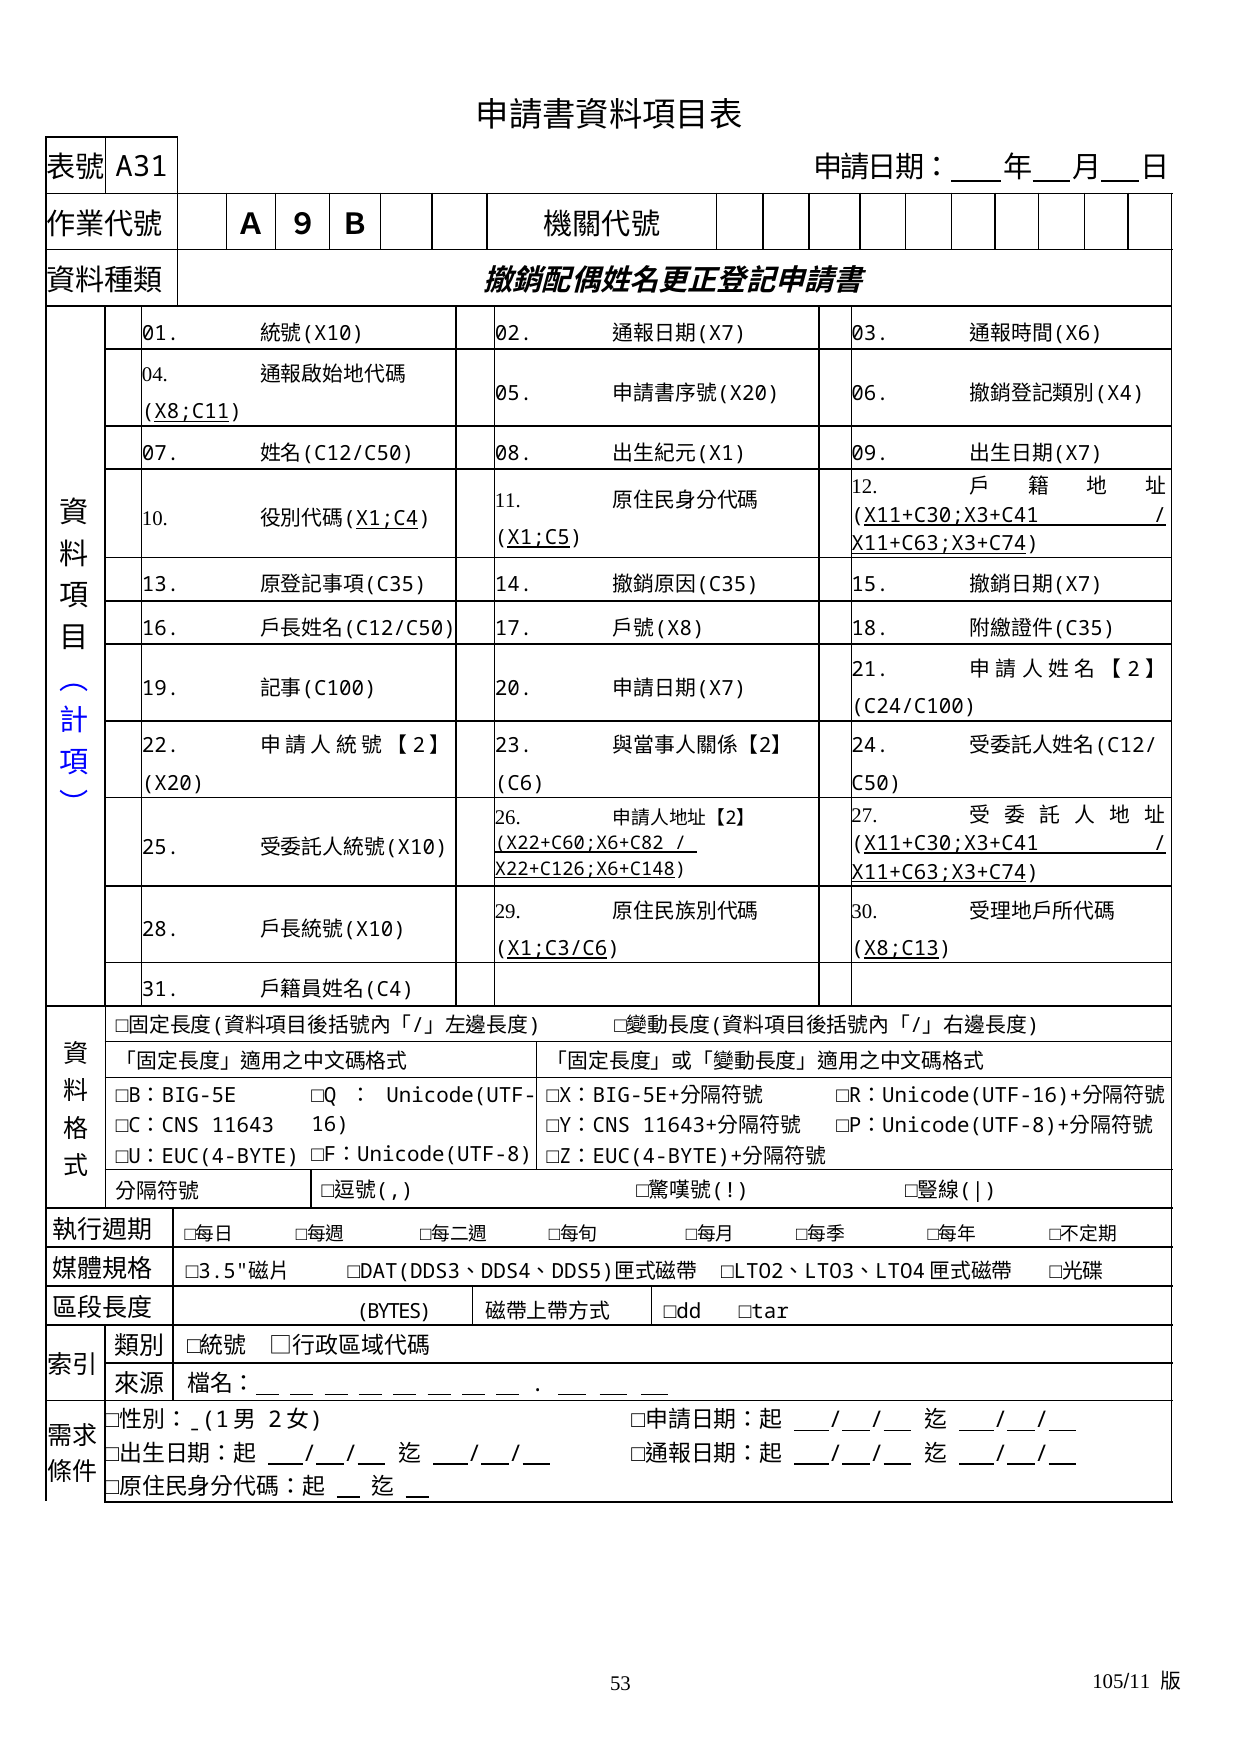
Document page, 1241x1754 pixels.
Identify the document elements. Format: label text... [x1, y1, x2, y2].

table_cell [820, 963, 851, 1005]
table_cell 需求條件 [47, 1401, 104, 1501]
table_cell 索引 [47, 1326, 104, 1400]
table_cell 統號(X10) [142, 307, 455, 348]
table_cell 申請人姓名【2】(C24/C100) [852, 645, 1171, 720]
table_cell □固定長度(資料項目後括號內「/」左邊長度) [106, 1007, 604, 1041]
table_cell [457, 887, 494, 962]
table_cell □每年 [927, 1209, 1049, 1246]
table_cell Ｂ [330, 194, 380, 249]
table_cell [952, 194, 994, 249]
table_cell □每日 [174, 1209, 296, 1246]
table_cell □每旬 [549, 1209, 673, 1246]
table_cell 附繳證件(C35) [852, 602, 1171, 643]
table_cell 表號 [47, 138, 105, 192]
table_cell □每月 [673, 1209, 796, 1246]
table_cell 受委託人姓名(C12/C50) [852, 722, 1171, 796]
table_cell 戶號(X8) [495, 602, 818, 643]
table_cell [820, 350, 851, 425]
table_cell □LTO2、LTO3、LTO4匣式磁帶 [721, 1248, 1049, 1285]
table_cell [178, 194, 226, 249]
table_cell □每週 [296, 1209, 420, 1246]
table_cell 申請書序號(X20) [495, 350, 818, 425]
table_cell [820, 558, 851, 600]
table_cell □不定期 [1049, 1209, 1171, 1246]
table_cell 原住民族別代碼(X1;C3/C6) [495, 887, 818, 962]
table_cell [852, 963, 1171, 1005]
table_cell [106, 427, 141, 468]
table_cell 申請人地址【2】(X22+C60;X6+C82 / X22+C126;X6+C148) [495, 798, 818, 885]
table_cell [457, 645, 494, 720]
table_cell 撤銷原因(C35) [495, 558, 818, 600]
table_cell 區段長度 [47, 1287, 172, 1324]
table_cell [1085, 194, 1127, 249]
table_cell □每季 [796, 1209, 927, 1246]
table_cell [106, 470, 141, 557]
table_cell 「固定長度」或「變動長度」適用之中文碼格式 [537, 1042, 1171, 1077]
table_cell □驚嘆號(!) [626, 1170, 894, 1207]
table_cell [457, 722, 494, 796]
table_cell 戶籍地址(X11+C30;X3+C41 / X11+C63;X3+C74) [852, 470, 1171, 557]
table_cell □Q：Unicode(UTF-16) □F：Unicode(UTF-8) [311, 1078, 536, 1169]
table_cell 申請人統號【2】(X20) [142, 722, 455, 796]
table_cell [106, 798, 141, 885]
table_cell [495, 963, 818, 1005]
table_cell □DAT(DDS3、DDS4、DDS5)匣式磁帶 [347, 1248, 721, 1285]
table_cell □dd □tar [652, 1287, 1171, 1324]
table_cell [820, 722, 851, 796]
table_cell 通報時間(X6) [852, 307, 1171, 348]
table_cell [1039, 194, 1084, 249]
table_cell 戶長統號(X10) [142, 887, 455, 962]
table_cell [764, 194, 808, 249]
table_header 申請書資料項目表 [46, 88, 1172, 136]
table_cell [861, 194, 905, 249]
table_cell 受委託人統號(X10) [142, 798, 455, 885]
table_cell 戶長姓名(C12/C50) [142, 602, 455, 643]
table_cell [810, 194, 859, 249]
table_cell 通報日期(X7) [495, 307, 818, 348]
table_cell 申請日期(X7) [495, 645, 818, 720]
table_cell [820, 307, 851, 348]
table_cell [457, 350, 494, 425]
table_cell 作業代號 [47, 194, 177, 249]
table_cell Ａ [227, 194, 275, 249]
table_cell [820, 470, 851, 557]
table_cell 「固定長度」適用之中文碼格式 [106, 1042, 536, 1077]
table_cell □X：BIG-5E+分隔符號 □Y：CNS 11643+分隔符號 □Z：EUC(4-BYTE)+分隔符號 [537, 1078, 836, 1169]
table_cell □每二週 [420, 1209, 549, 1246]
table_cell [106, 645, 141, 720]
table_cell [457, 427, 494, 468]
table_cell 通報啟始地代碼(X8;C11) [142, 350, 455, 425]
table_cell [457, 558, 494, 600]
table_cell □B：BIG-5E □C：CNS 11643 □U：EUC(4-BYTE) [106, 1078, 311, 1169]
table_cell [820, 887, 851, 962]
table_cell [106, 307, 141, 348]
table_cell 執行週期 [47, 1209, 172, 1246]
table_cell 與當事人關係【2】(C6) [495, 722, 818, 796]
table_cell □統號 □行政區域代碼 [174, 1326, 1171, 1362]
table_cell [1129, 194, 1171, 249]
table_cell 機關代號 [488, 194, 716, 249]
table_cell 受理地戶所代碼(X8;C13) [852, 887, 1171, 962]
table_cell [906, 194, 951, 249]
table_cell □光碟 [1049, 1248, 1171, 1285]
table_cell 撤銷登記類別(X4) [852, 350, 1171, 425]
table_cell 類別 [106, 1326, 172, 1362]
table_cell [820, 602, 851, 643]
table_cell 申請日期： 年 月 日 [178, 136, 1172, 192]
table_cell 役別代碼(X1;C4) [142, 470, 455, 557]
table_cell A31 [106, 138, 177, 192]
table_cell ９ [276, 194, 329, 249]
table_cell 檔名： . [174, 1364, 1171, 1400]
table_cell [106, 887, 141, 962]
table_cell 撤銷配偶姓名更正登記申請書 [178, 250, 1171, 305]
table_cell [106, 602, 141, 643]
table_cell [820, 645, 851, 720]
table_cell □豎線(|) [894, 1170, 1171, 1207]
table_cell 資料種類 [47, 250, 177, 305]
table_cell [381, 194, 431, 249]
table_cell □逗號(,) [312, 1170, 626, 1207]
table_cell [457, 307, 494, 348]
table_cell 記事(C100) [142, 645, 455, 720]
table_cell 姓名(C12/C50) [142, 427, 455, 468]
table_cell 戶籍員姓名(C4) [142, 963, 455, 1005]
table_cell 撤銷日期(X7) [852, 558, 1171, 600]
table_cell 原住民身分代碼(X1;C5) [495, 470, 818, 557]
table_cell □R：Unicode(UTF-16)+分隔符號 □P：Unicode(UTF-8)+分隔符號 [836, 1078, 1171, 1169]
table_cell 資料格式 [47, 1007, 105, 1207]
table_cell [820, 798, 851, 885]
table_cell 磁帶上帶方式 [473, 1287, 651, 1324]
table_cell □變動長度(資料項目後括號內「/」右邊長度) [604, 1007, 1171, 1041]
table_cell 出生紀元(X1) [495, 427, 818, 468]
table_cell [457, 963, 494, 1005]
table_cell 來源 [106, 1364, 172, 1400]
table_cell [106, 558, 141, 600]
table_cell 媒體規格 [47, 1248, 172, 1285]
table_cell [457, 602, 494, 643]
table_cell [717, 194, 762, 249]
table_cell 資料項目︵計 項︶ [47, 307, 104, 1005]
table_cell [106, 963, 141, 1005]
table_cell [433, 194, 486, 249]
table_cell [106, 722, 141, 796]
table_cell 出生日期(X7) [852, 427, 1171, 468]
table_cell [820, 427, 851, 468]
table_cell 受委託人地址(X11+C30;X3+C41 / X11+C63;X3+C74) [852, 798, 1171, 885]
table_cell 原登記事項(C35) [142, 558, 455, 600]
table_cell [457, 798, 494, 885]
table_cell □申請日期：起 / / 迄 / / □通報日期：起 / / 迄 / / [631, 1401, 1171, 1501]
table_cell [996, 194, 1038, 249]
table_cell [457, 470, 494, 557]
table_cell [106, 350, 141, 425]
table_cell □性別：ˍ(1男 2女) □出生日期：起 / / 迄 / / □原住民身分代碼：起 迄 [106, 1401, 631, 1501]
table_cell 分隔符號 [106, 1170, 310, 1207]
table_cell (BYTES) [174, 1287, 472, 1324]
table_cell □3.5"磁片 [174, 1248, 347, 1285]
